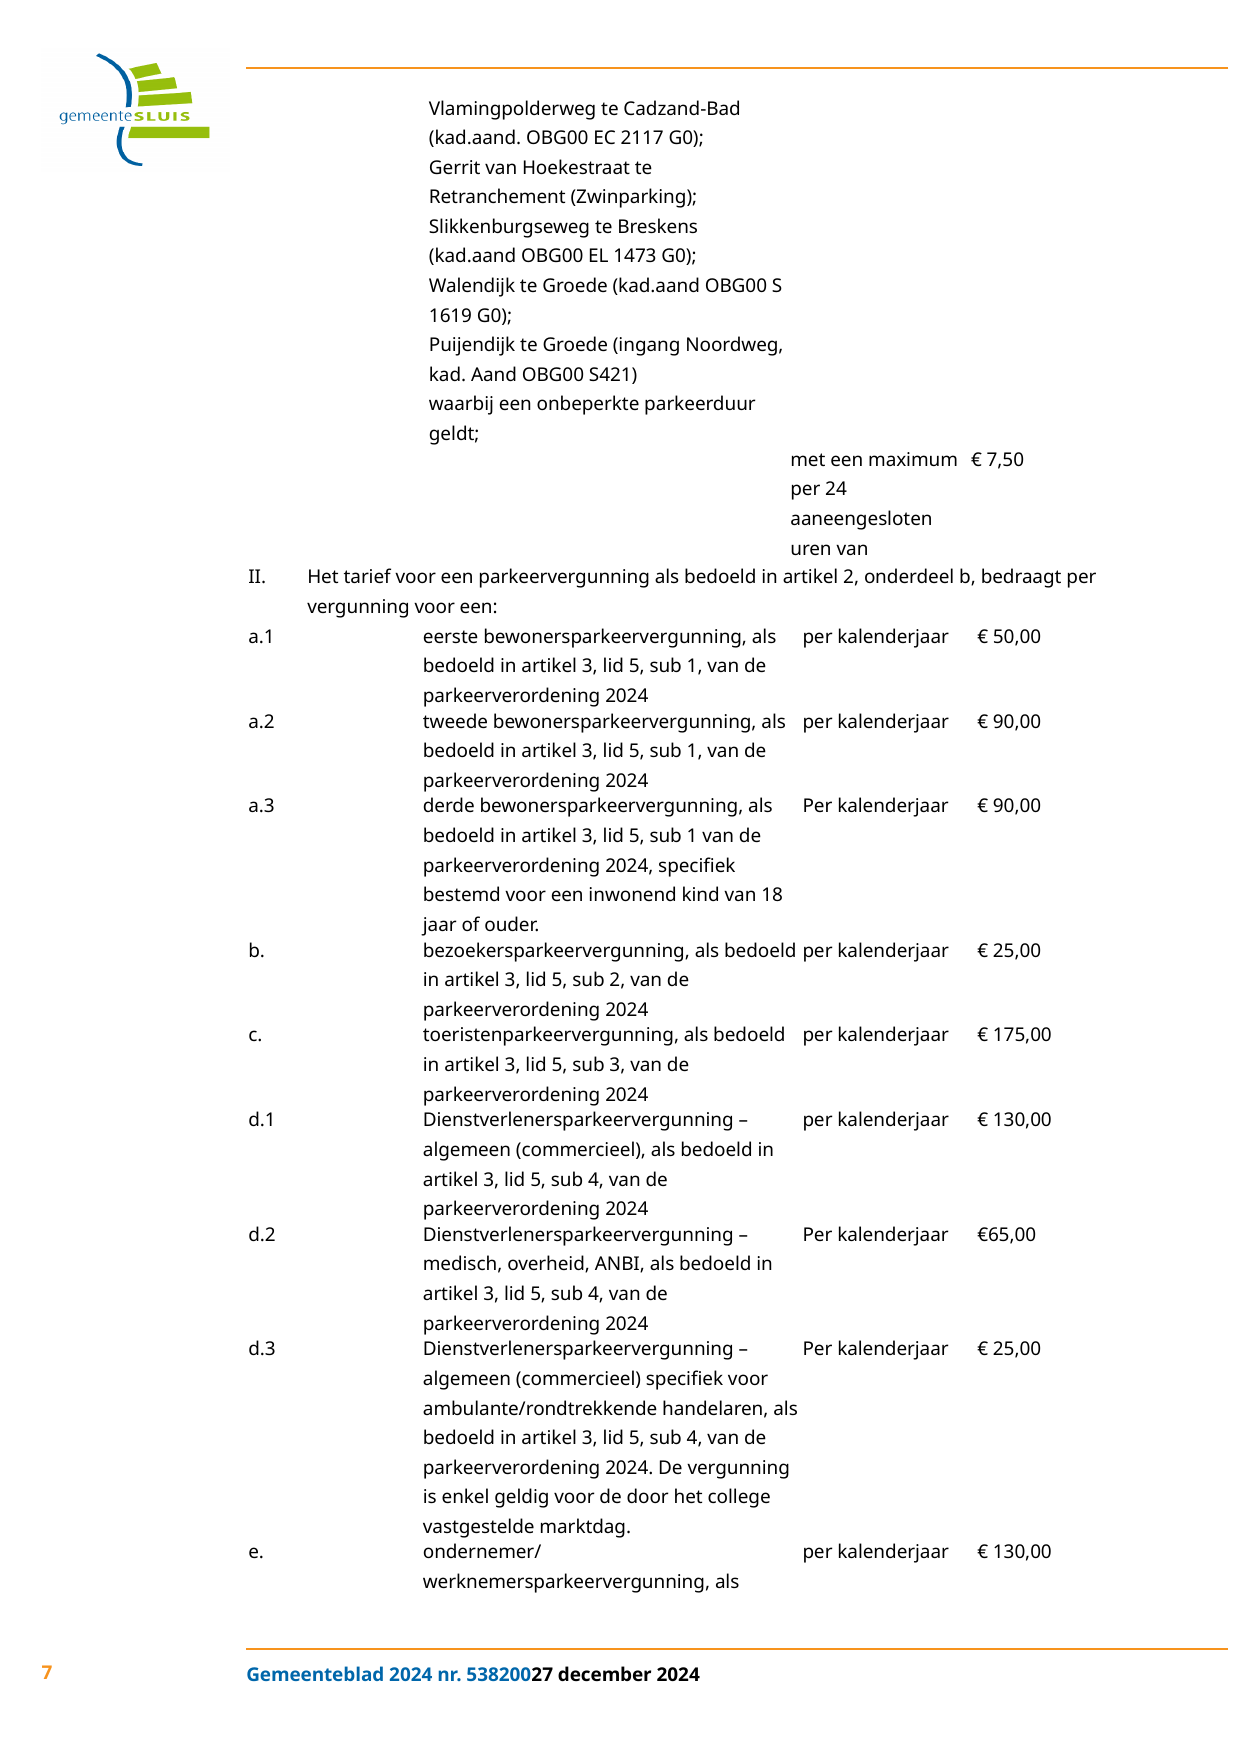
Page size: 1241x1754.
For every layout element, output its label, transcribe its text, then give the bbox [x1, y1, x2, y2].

table_cell d.1 [248, 1107, 423, 1221]
table_cell Vlamingpolderweg te Cadzand-Bad (kad.aand. OBG00 EC 2117 G0); Gerrit van Hoekestraat te Retranchement (Zwinparking); Slikkenburgseweg te Breskens (kad.aand OBG00 EL 1473 G0); Walendijk te Groede (kad.aand OBG00 S 1619 G0); Puijendijk te Groede (ingang Noordweg, kad. Aand OBG00 S421) waarbij een onbeperkte parkeerduur geldt; [429, 95, 790, 446]
table_cell a.2 [248, 708, 423, 793]
picture [41, 47, 231, 172]
table_cell [248, 446, 429, 560]
table_cell per kalenderjaar [802, 937, 977, 1022]
table_header € 50,00 [977, 623, 1152, 708]
table_cell per kalenderjaar [802, 1022, 977, 1107]
table_cell € 7,50 [971, 446, 1152, 560]
table_cell Dienstverlenersparkeervergunning – algemeen (commercieel) specifiek voor ambulante/rondtrekkende handelaren, als bedoeld in artikel 3, lid 5, sub 4, van de parkeerverordening 2024. De vergunning is enkel geldig voor de door het college vastgestelde marktdag. [423, 1336, 802, 1539]
table_cell € 90,00 [977, 708, 1152, 793]
table_cell Dienstverlenersparkeervergunning – medisch, overheid, ANBI, als bedoeld in artikel 3, lid 5, sub 4, van de parkeerverordening 2024 [423, 1221, 802, 1336]
table_cell b. [248, 937, 423, 1022]
table_cell met een maximum per 24 aaneengesloten uren van [790, 446, 971, 560]
table_header a.1 [248, 623, 423, 708]
table_cell [790, 95, 971, 446]
table_cell derde bewonersparkeervergunning, als bedoeld in artikel 3, lid 5, sub 1 van de parkeerverordening 2024, specifiek bestemd voor een inwonend kind van 18 jaar of ouder. [423, 793, 802, 937]
table_cell per kalenderjaar [802, 1539, 977, 1594]
table_cell € 130,00 [977, 1107, 1152, 1221]
table_cell per kalenderjaar [802, 1107, 977, 1221]
table_cell d.3 [248, 1336, 423, 1539]
table_cell € 130,00 [977, 1539, 1152, 1594]
table_cell c. [248, 1022, 423, 1107]
list Het tarief voor een parkeervergunning als bedoeld in artikel 2, onderdeel b, bedraagt per vergunning voor een: [248, 564, 1152, 619]
table_cell € 25,00 [977, 937, 1152, 1022]
table_cell Per kalenderjaar [802, 1221, 977, 1336]
table_cell a.3 [248, 793, 423, 937]
table_cell Dienstverlenersparkeervergunning – algemeen (commercieel), als bedoeld in artikel 3, lid 5, sub 4, van de parkeerverordening 2024 [423, 1107, 802, 1221]
table_cell tweede bewonersparkeervergunning, als bedoeld in artikel 3, lid 5, sub 1, van de parkeerverordening 2024 [423, 708, 802, 793]
table_cell e. [248, 1539, 423, 1594]
table_cell ondernemer/werknemersparkeervergunning, als [423, 1539, 802, 1594]
table_cell [971, 95, 1152, 446]
table_cell [248, 95, 429, 446]
table_cell €65,00 [977, 1221, 1152, 1336]
table_cell Per kalenderjaar [802, 1336, 977, 1539]
table_cell € 90,00 [977, 793, 1152, 937]
table_cell d.2 [248, 1221, 423, 1336]
table_cell € 175,00 [977, 1022, 1152, 1107]
table_cell toeristenparkeervergunning, als bedoeld in artikel 3, lid 5, sub 3, van de parkeerverordening 2024 [423, 1022, 802, 1107]
table_cell bezoekersparkeervergunning, als bedoeld in artikel 3, lid 5, sub 2, van de parkeerverordening 2024 [423, 937, 802, 1022]
table_cell per kalenderjaar [802, 708, 977, 793]
table_cell Per kalenderjaar [802, 793, 977, 937]
table_header per kalenderjaar [802, 623, 977, 708]
table_cell € 25,00 [977, 1336, 1152, 1539]
table_header eerste bewonersparkeervergunning, als bedoeld in artikel 3, lid 5, sub 1, van de parkeerverordening 2024 [423, 623, 802, 708]
table_cell [429, 446, 790, 560]
